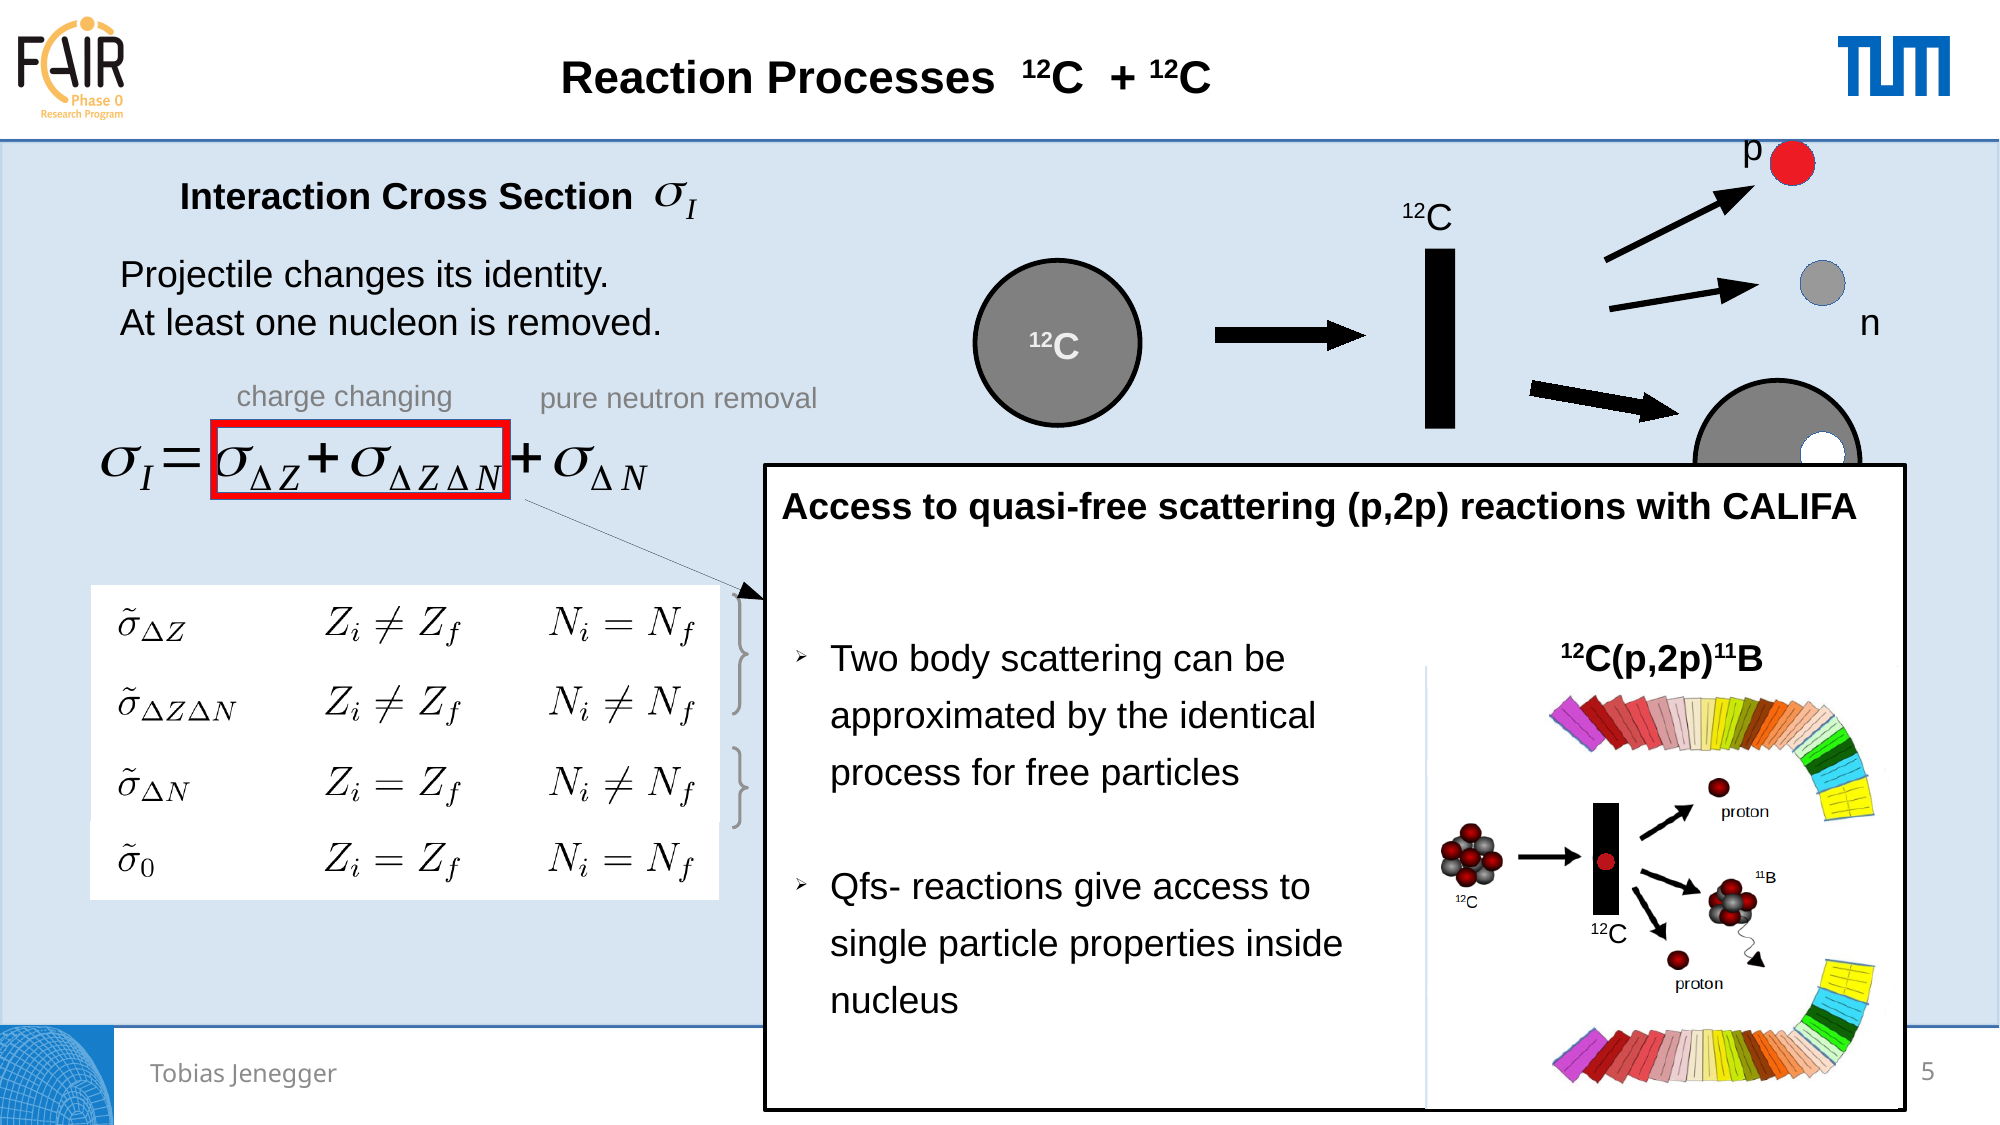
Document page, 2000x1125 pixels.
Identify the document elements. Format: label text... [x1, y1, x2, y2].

chart [511, 440, 655, 500]
text_box Projectile changes its identity. At least one nucleon is removed. [105, 239, 751, 352]
text_box pure neutron removal [525, 375, 946, 423]
text_box 12C [1014, 318, 1180, 376]
text_box 12C [1335, 189, 1531, 255]
text_box [765, 380, 1906, 478]
text_box Reaction Processes 12C + 12C [225, 45, 1561, 117]
picture [15, 15, 142, 120]
text_box Interaction Cross Section [165, 168, 706, 225]
text_box Two body scattering can be approximated by the identical process for free particles Qfs- reactions give access to single particle properties inside nucleus [780, 615, 1396, 1029]
text_box Access to quasi-free scattering (p,2p) reactions with CALIFA [615, 478, 2000, 540]
text_box [1775, 140, 1816, 186]
text_box [975, 260, 1137, 426]
text_box [765, 540, 1906, 1111]
text_box charge changing [165, 372, 526, 421]
picture [1425, 666, 1898, 1109]
text_box n [1845, 293, 1921, 351]
text_box 12C [1575, 911, 1652, 957]
chart [645, 180, 706, 225]
text_box p [1727, 119, 1788, 177]
text_box [1800, 260, 1846, 306]
text_box 12C(p,2p)11B [1427, 630, 1897, 687]
picture [1838, 36, 1950, 96]
chart [218, 440, 502, 492]
text_box [210, 421, 511, 500]
chart [90, 440, 210, 500]
picture [90, 585, 721, 901]
picture [0, 1025, 114, 1125]
text_box [1215, 320, 1366, 351]
text_box [1529, 380, 1679, 423]
text_box [1425, 255, 1456, 429]
